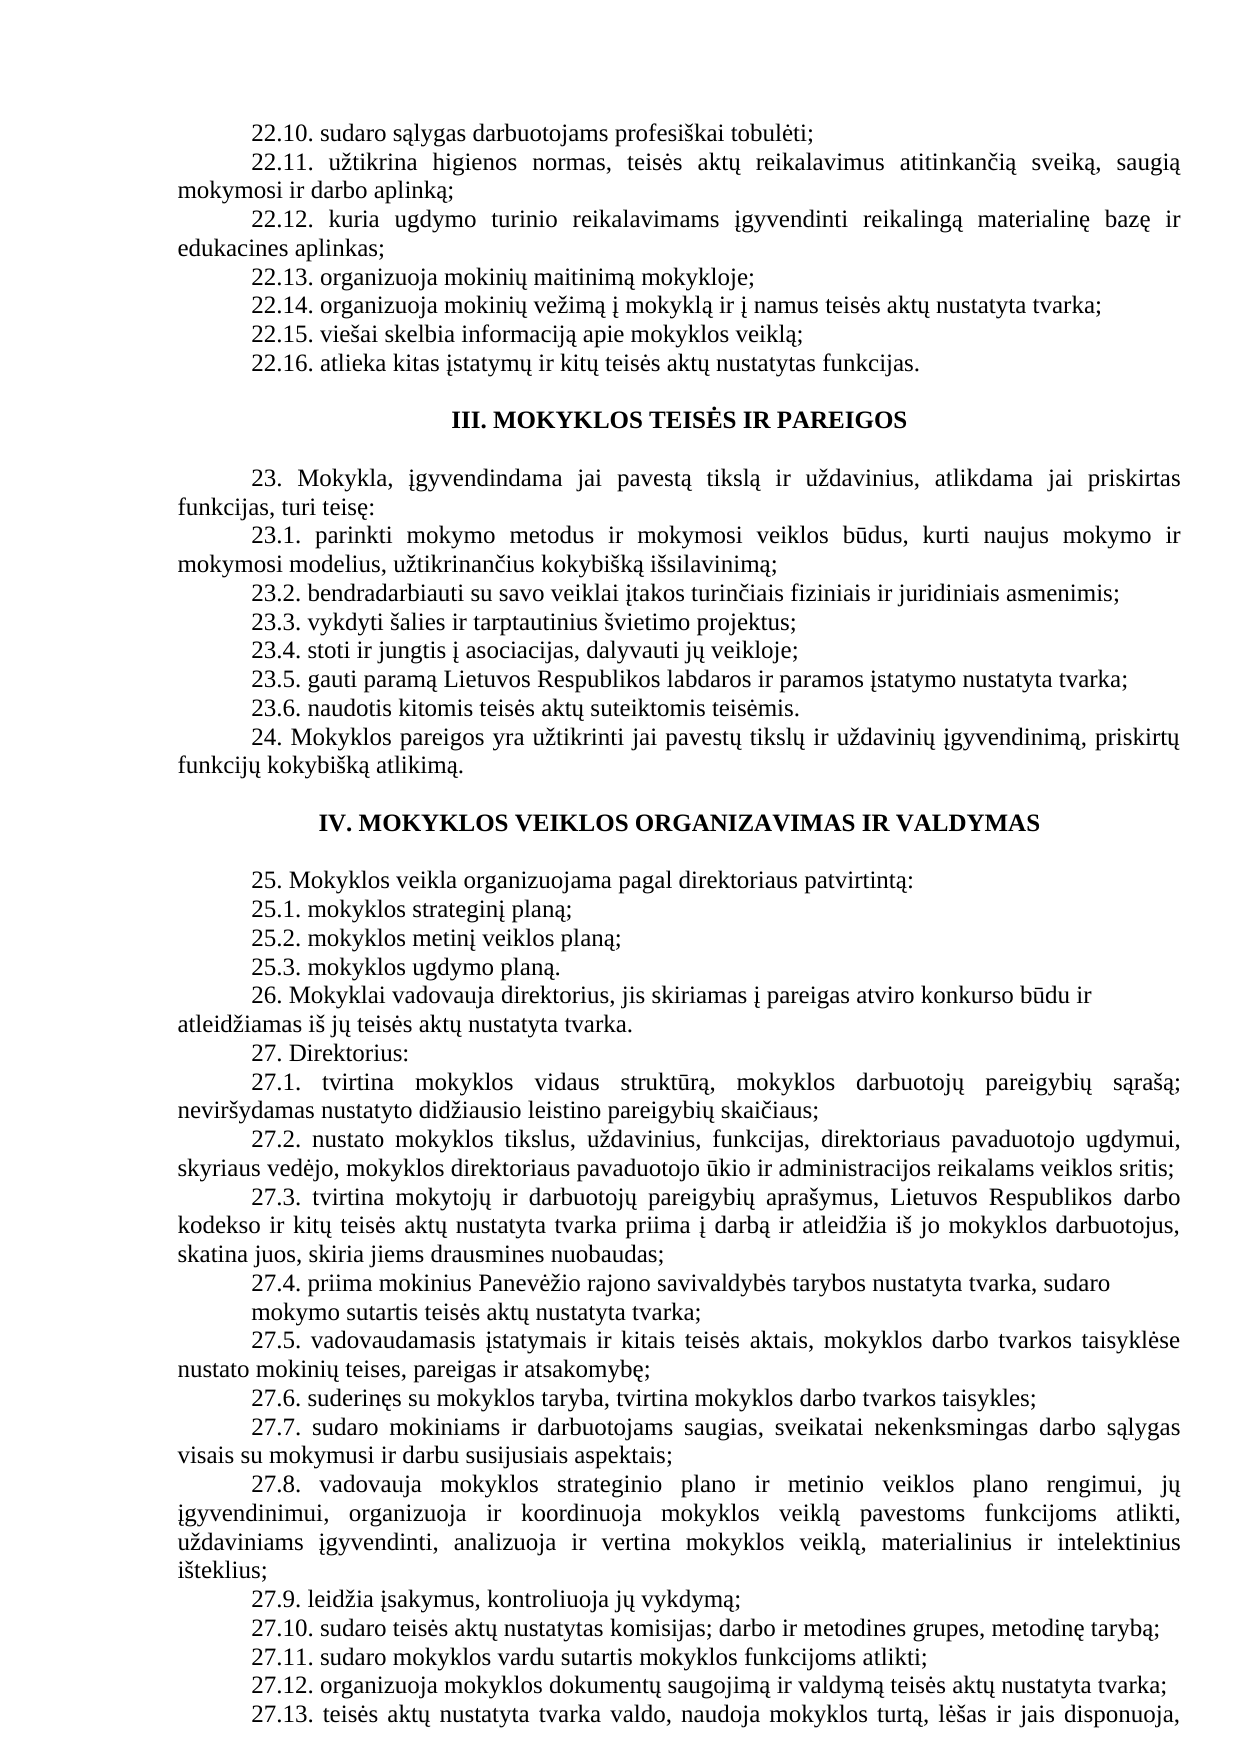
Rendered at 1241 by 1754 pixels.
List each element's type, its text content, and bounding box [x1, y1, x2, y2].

text mokymo sutartis teisės aktų nustatyta tvarka; [177, 1297, 1181, 1326]
text 25.3. mokyklos ugdymo planą. [177, 952, 1181, 981]
text 27.1. tvirtina mokyklos vidaus struktūrą, mokyklos darbuotojų pareigybių sąrašą; neviršydamas nustatyto didžiausio leistino pareigybių skaičiaus; [177, 1067, 1181, 1124]
text IV. MOKYKLOS VEIKLOS ORGANIZAVIMAS IR VALDYMAS [177, 808, 1181, 837]
text 26. Mokyklai vadovauja direktorius, jis skiriamas į pareigas atviro konkurso būdu ir atleidžiamas iš jų teisės aktų nustatyta tvarka. [177, 981, 1181, 1038]
text 22.10. sudaro sąlygas darbuotojams profesiškai tobulėti; [177, 118, 1181, 147]
text 23.4. stoti ir jungtis į asociacijas, dalyvauti jų veikloje; [177, 636, 1181, 664]
text 22.12. kuria ugdymo turinio reikalavimams įgyvendinti reikalingą materialinę bazę ir edukacines aplinkas; [177, 204, 1181, 262]
text 27.11. sudaro mokyklos vardu sutartis mokyklos funkcijoms atlikti; [177, 1642, 1181, 1671]
text 27.7. sudaro mokiniams ir darbuotojams saugias, sveikatai nekenksmingas darbo sąlygas visais su mokymusi ir darbu susijusiais aspektais; [177, 1412, 1181, 1469]
text 23.2. bendradarbiauti su savo veiklai įtakos turinčiais fiziniais ir juridiniais asmenimis; [177, 578, 1181, 607]
text 25.1. mokyklos strateginį planą; [177, 894, 1181, 923]
text 27.9. leidžia įsakymus, kontroliuoja jų vykdymą; [177, 1584, 1181, 1613]
text 23.5. gauti paramą Lietuvos Respublikos labdaros ir paramos įstatymo nustatyta tvarka; [177, 664, 1181, 693]
text 27.6. suderinęs su mokyklos taryba, tvirtina mokyklos darbo tvarkos taisykles; [177, 1383, 1181, 1412]
text 22.15. viešai skelbia informaciją apie mokyklos veiklą; [177, 319, 1181, 348]
text 25.2. mokyklos metinį veiklos planą; [177, 923, 1181, 952]
text 27.12. organizuoja mokyklos dokumentų saugojimą ir valdymą teisės aktų nustatyta tvarka; [177, 1671, 1181, 1699]
text 22.11. užtikrina higienos normas, teisės aktų reikalavimus atitinkančią sveiką, saugią mokymosi ir darbo aplinką; [177, 147, 1181, 204]
text 27.8. vadovauja mokyklos strateginio plano ir metinio veiklos plano rengimui, jų įgyvendinimui, organizuoja ir koordinuoja mokyklos veiklą pavestoms funkcijoms atlikti, uždaviniams įgyvendinti, analizuoja ir vertina mokyklos veiklą, materialinius ir intelektinius išteklius; [177, 1469, 1181, 1584]
text 25. Mokyklos veikla organizuojama pagal direktoriaus patvirtintą: [177, 866, 1181, 894]
text 23.6. naudotis kitomis teisės aktų suteiktomis teisėmis. [177, 693, 1181, 722]
text 23.3. vykdyti šalies ir tarptautinius švietimo projektus; [177, 607, 1181, 636]
text 23. Mokykla, įgyvendindama jai pavestą tikslą ir uždavinius, atlikdama jai priskirtas funkcijas, turi teisę: [177, 463, 1181, 521]
text 27.13. teisės aktų nustatyta tvarka valdo, naudoja mokyklos turtą, lėšas ir jais disponuoja, [177, 1699, 1181, 1728]
text 27. Direktorius: [177, 1038, 1181, 1067]
text 22.14. organizuoja mokinių vežimą į mokyklą ir į namus teisės aktų nustatyta tvarka; [177, 291, 1181, 319]
text 22.16. atlieka kitas įstatymų ir kitų teisės aktų nustatytas funkcijas. [177, 348, 1181, 377]
text 27.2. nustato mokyklos tikslus, uždavinius, funkcijas, direktoriaus pavaduotojo ugdymui, skyriaus vedėjo, mokyklos direktoriaus pavaduotojo ūkio ir administracijos reikalams veiklos sritis; [177, 1124, 1181, 1182]
text 24. Mokyklos pareigos yra užtikrinti jai pavestų tikslų ir uždavinių įgyvendinimą, priskirtų funkcijų kokybišką atlikimą. [177, 722, 1181, 779]
text 27.3. tvirtina mokytojų ir darbuotojų pareigybių aprašymus, Lietuvos Respublikos darbo kodekso ir kitų teisės aktų nustatyta tvarka priima į darbą ir atleidžia iš jo mokyklos darbuotojus, skatina juos, skiria jiems drausmines nuobaudas; [177, 1182, 1181, 1268]
text 27.4. priima mokinius Panevėžio rajono savivaldybės tarybos nustatyta tvarka, sudaro [177, 1268, 1181, 1297]
text 27.10. sudaro teisės aktų nustatytas komisijas; darbo ir metodines grupes, metodinę tarybą; [177, 1613, 1181, 1642]
text 27.5. vadovaudamasis įstatymais ir kitais teisės aktais, mokyklos darbo tvarkos taisyklėse nustato mokinių teises, pareigas ir atsakomybę; [177, 1326, 1181, 1383]
text 23.1. parinkti mokymo metodus ir mokymosi veiklos būdus, kurti naujus mokymo ir mokymosi modelius, užtikrinančius kokybišką išsilavinimą; [177, 521, 1181, 578]
text 22.13. organizuoja mokinių maitinimą mokykloje; [177, 262, 1181, 291]
text III. MOKYKLOS TEISĖS IR PAREIGOS [177, 406, 1181, 434]
